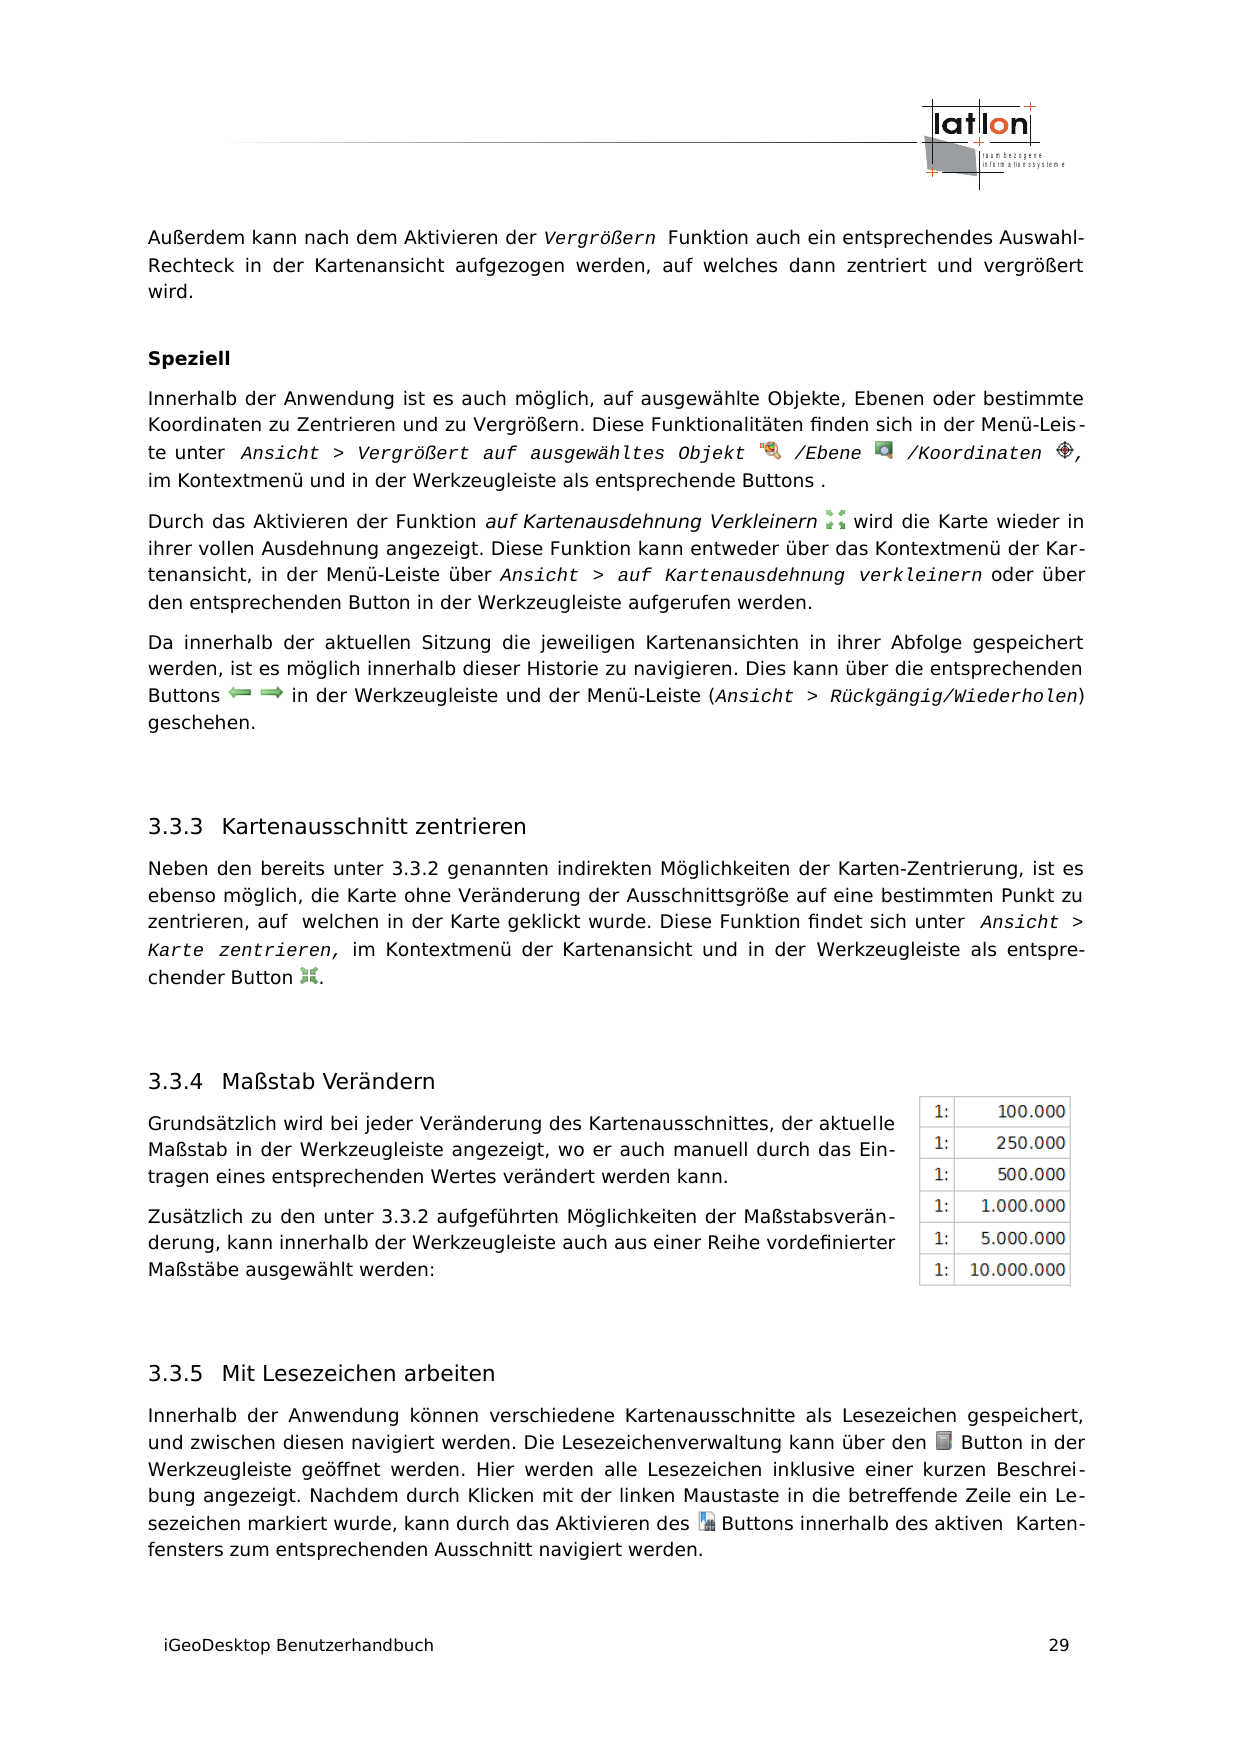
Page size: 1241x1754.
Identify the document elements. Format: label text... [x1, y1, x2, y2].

subtitle 3.3.3 Kartenausschnitt zentrieren [148, 776, 1085, 840]
picture [759, 440, 781, 460]
picture [259, 685, 285, 701]
text Grundsätzlich wird bei jeder Veränderung des Kartenausschnittes, der aktuel­le Maßstab in der Werkzeugleiste angezeigt, wo er auch manuell durch das Ein­tragen eines entsprechenden Wertes verändert werden kann. [148, 1113, 918, 1188]
subtitle 3.3.5 Mit Lesezeichen arbeiten [148, 1322, 1085, 1386]
text Zusätzlich zu den unter 3.3.2 aufgeführten Möglichkeiten der Maßstabsverän­derung, kann inner­halb der Werkzeugleiste auch aus einer Reihe vordefinier­ter Maßstäbe ausgewählt werden: [148, 1206, 918, 1281]
picture [1055, 440, 1074, 460]
text Da innerhalb der aktuellen Sitzung die jeweiligen Kartenansichten in ihrer Abfolge gespeichert werden, ist es möglich innerhalb dieser Historie zu navigieren. Dies kann über die entsprechenden Buttons in der Werkzeugleiste und der Menü-Leiste (Ansicht > Rückgängig/Wiederholen) geschehen. [148, 632, 1085, 734]
picture [227, 685, 253, 701]
picture [918, 1096, 1072, 1287]
picture [875, 440, 894, 460]
picture [696, 1511, 716, 1531]
picture [935, 1431, 954, 1450]
text Innerhalb der Anwendung ist es auch möglich, auf ausgewählte Objekte, Ebenen oder bestimmte Koordinaten zu Zentrieren und zu Vergrößern. Diese Funktionalitäten finden sich in der Menü-Leis­te unter Ansicht > Vergrößert auf ausgewähltes Objekt /Ebene /Koordinaten , im Kontextmenü und in der Werkzeugleiste als entsprechende Buttons . [148, 388, 1085, 492]
picture [299, 966, 319, 985]
text Neben den bereits unter 3.3.2 genannten indirekten Möglichkeiten der Karten-Zentrierung, ist es ebenso möglich, die Karte ohne Veränderung der Ausschnittsgröße auf eine bestimmten Punkt zu zentrieren, auf welchen in der Karte geklickt wurde. Diese Funktion findet sich unter Ansicht > Karte zentrieren, im Kontextmenü der Kartenansicht und in der Werkzeugleiste als entspre­chender Button . [148, 858, 1085, 989]
text Durch das Aktivieren der Funktion auf Kartenausdehnung Verkleinern wird die Karte wieder in ihrer vollen Ausdehnung angezeigt. Diese Funktion kann entweder über das Kontextmenü der Kar­tenansicht, in der Menü-Leiste über Ansicht > auf Kartenausdehnung verkleinern oder über den entsprechenden Button in der Werkzeugleiste aufgerufen werden. [148, 510, 1085, 614]
picture [826, 510, 846, 529]
text Speziell [148, 321, 1085, 370]
text Außerdem kann nach dem Aktivieren der Vergrößern Funktion auch ein entsprechendes Auswahl-Rechteck in der Kartenansicht aufgezogen werden, auf welches dann zentriert und vergrößert wird. [148, 227, 1085, 303]
subtitle 3.3.4 Maßstab Verändern [148, 1030, 1085, 1094]
text Innerhalb der Anwendung können verschiedene Kartenausschnitte als Lesezeichen gespeichert, und zwischen diesen navigiert werden. Die Lesezeichenverwaltung kann über den Button in der Werkzeugleiste geöffnet werden. Hier werden alle Lesezeichen inklusive einer kurzen Beschrei­bung angezeigt. Nachdem durch Klicken mit der linken Maustaste in die betreffende Zeile ein Le­sezeichen markiert wurde, kann durch das Aktivieren des Buttons innerhalb des aktiven Karten­fensters zum entsprechenden Ausschnitt navigiert werden. [148, 1404, 1085, 1561]
